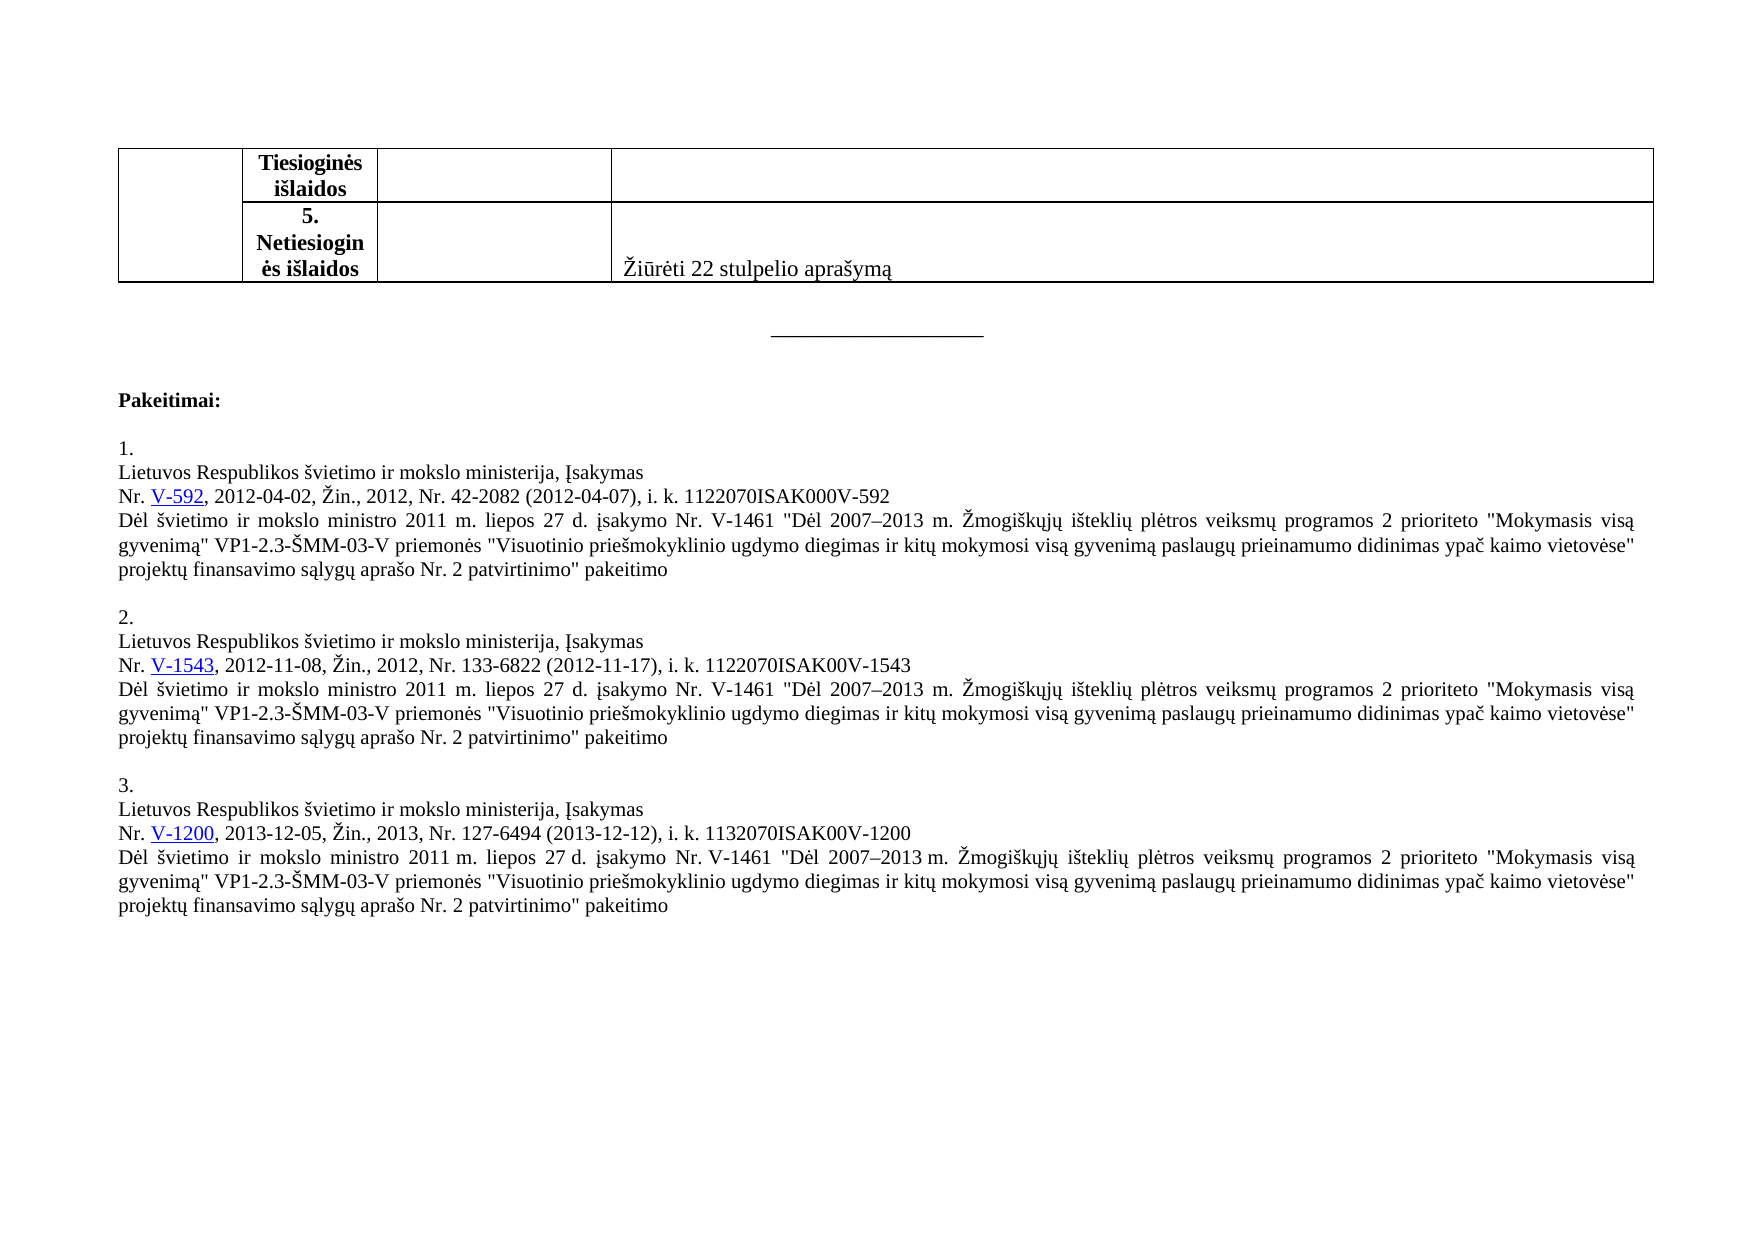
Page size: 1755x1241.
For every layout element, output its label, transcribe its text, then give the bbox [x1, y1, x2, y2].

table_cell [378, 203, 495, 281]
text Lietuvos Respublikos švietimo ir mokslo ministerija, Įsakymas [118, 460, 1636, 484]
text Nr. V-592, 2012-04-02, Žin., 2012, Nr. 42-2082 (2012-04-07), i. k. 1122070ISAK000V-592 [118, 484, 1636, 508]
table_cell 5. Netiesioginės išlaidos [243, 203, 377, 281]
text Pakeitimai: [118, 388, 1636, 412]
text Dėl švietimo ir mokslo ministro 2011 m. liepos 27 d. įsakymo Nr. V-1461 "Dėl 2007–2013 m. Žmogiškųjų išteklių plėtros veiksmų programos 2 prioriteto "Mokymasis visą gyvenimą" VP1-2.3-ŠMM-03-V priemonės "Visuotinio priešmokyklinio ugdymo diegimas ir kitų mokymosi visą gyvenimą paslaugų prieinamumo didinimas ypač kaimo vietovėse" projektų finansavimo sąlygų aprašo Nr. 2 patvirtinimo" pakeitimo [118, 677, 1636, 749]
text Lietuvos Respublikos švietimo ir mokslo ministerija, Įsakymas [118, 629, 1636, 653]
text 1. [118, 436, 1636, 460]
text 3. [118, 773, 1636, 797]
text Nr. V-1200, 2013-12-05, Žin., 2013, Nr. 127-6494 (2013-12-12), i. k. 1132070ISAK00V-1200 [118, 821, 1636, 845]
text _________________ [118, 311, 1636, 340]
text 2. [118, 605, 1636, 629]
text Dėl švietimo ir mokslo ministro 2011 m. liepos 27 d. įsakymo Nr. V-1461 "Dėl 2007–2013 m. Žmogiškųjų išteklių plėtros veiksmų programos 2 prioriteto "Mokymasis visą gyvenimą" VP1-2.3-ŠMM-03-V priemonės "Visuotinio priešmokyklinio ugdymo diegimas ir kitų mokymosi visą gyvenimą paslaugų prieinamumo didinimas ypač kaimo vietovėse" projektų finansavimo sąlygų aprašo Nr. 2 patvirtinimo" pakeitimo [118, 845, 1636, 917]
table_cell Žiūrėti 22 stulpelio aprašymą [612, 203, 1653, 281]
table_cell Tiesioginės išlaidos [243, 149, 377, 201]
text Lietuvos Respublikos švietimo ir mokslo ministerija, Įsakymas [118, 797, 1636, 821]
table_cell [612, 149, 1653, 201]
text Dėl švietimo ir mokslo ministro 2011 m. liepos 27 d. įsakymo Nr. V-1461 "Dėl 2007–2013 m. Žmogiškųjų išteklių plėtros veiksmų programos 2 prioriteto "Mokymasis visą gyvenimą" VP1-2.3-ŠMM-03-V priemonės "Visuotinio priešmokyklinio ugdymo diegimas ir kitų mokymosi visą gyvenimą paslaugų prieinamumo didinimas ypač kaimo vietovėse" projektų finansavimo sąlygų aprašo Nr. 2 patvirtinimo" pakeitimo [118, 508, 1636, 581]
text Nr. V-1543, 2012-11-08, Žin., 2012, Nr. 133-6822 (2012-11-17), i. k. 1122070ISAK00V-1543 [118, 653, 1636, 677]
table_cell [119, 149, 242, 281]
table_cell [495, 149, 611, 201]
table_cell [495, 203, 611, 281]
table_cell [378, 149, 495, 201]
